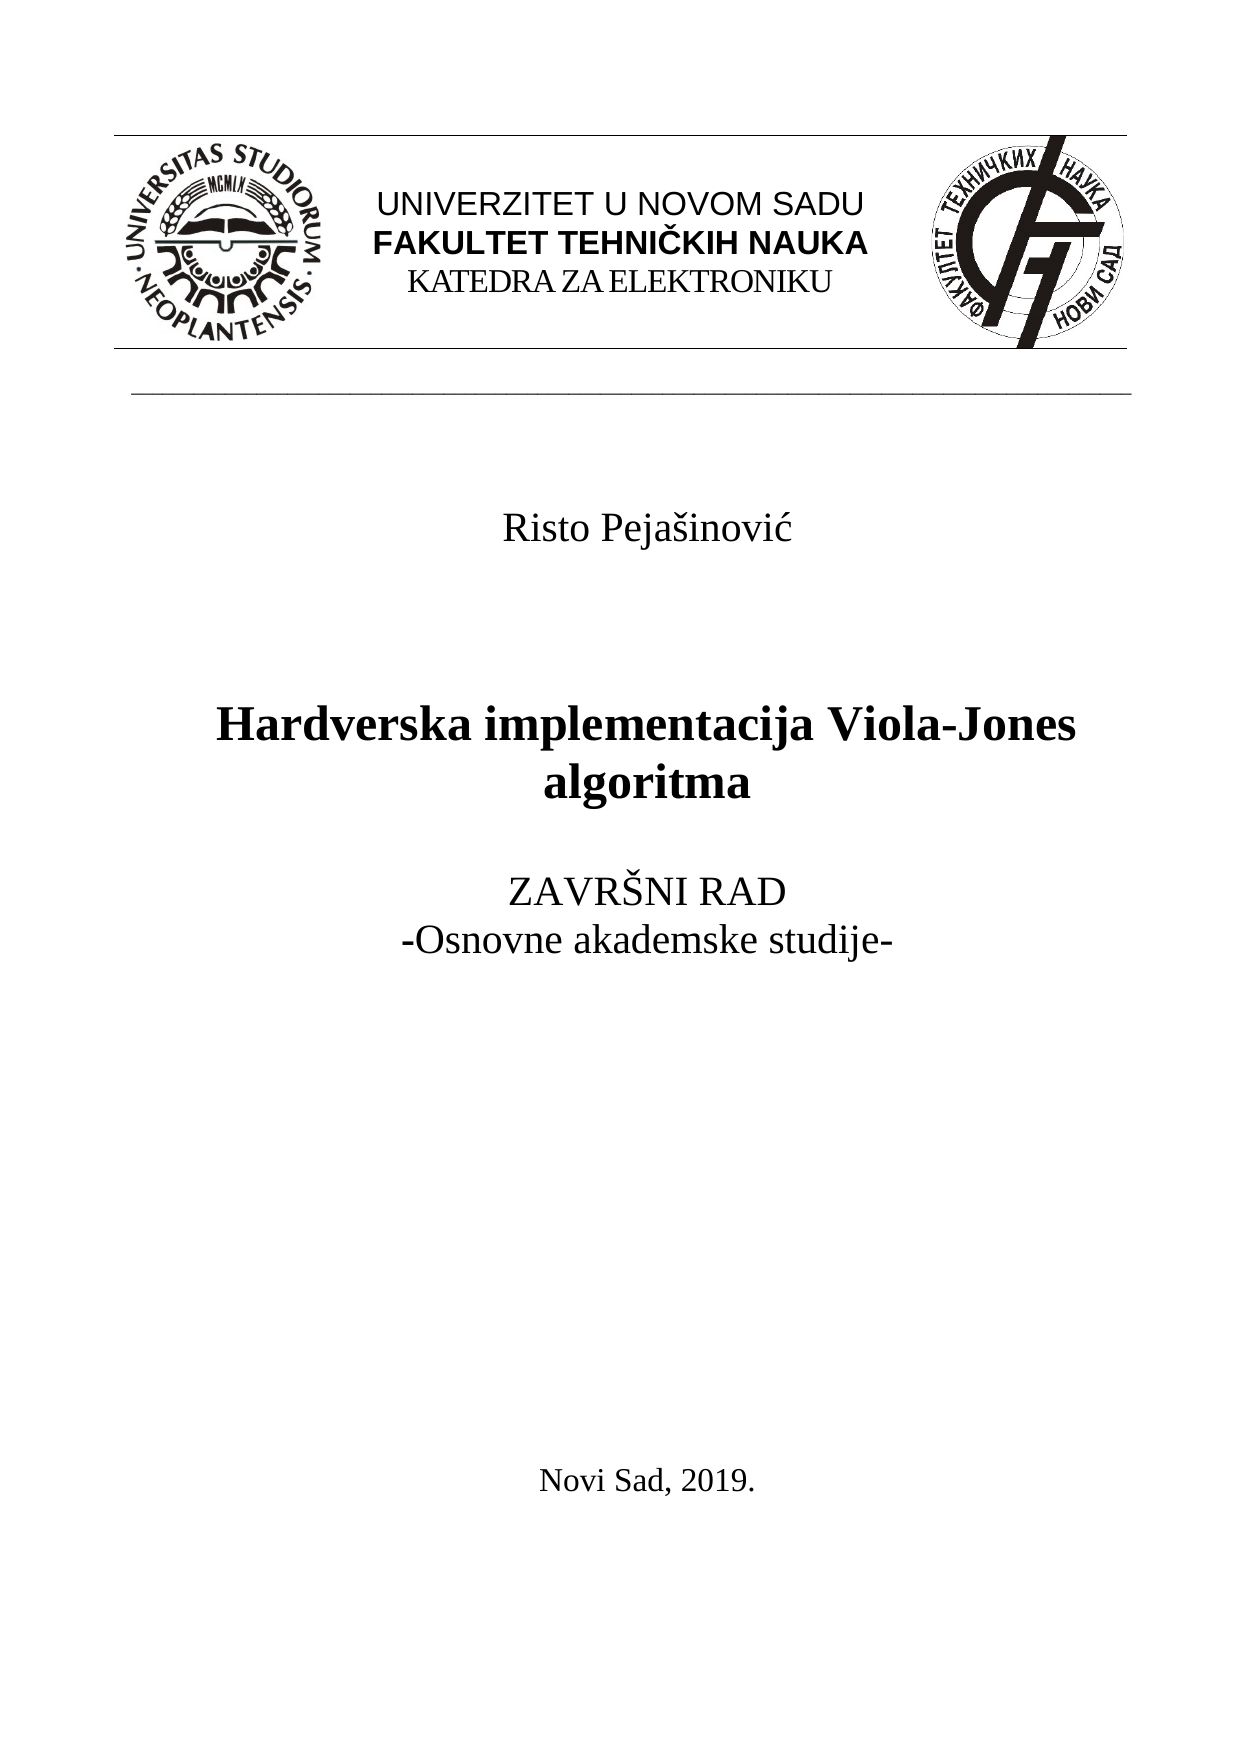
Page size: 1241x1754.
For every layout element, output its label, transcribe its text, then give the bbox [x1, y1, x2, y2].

text Novi Sad, 2019. [131, 1461, 1163, 1499]
table_header [114, 136, 321, 348]
text ZAVRŠNI RAD [131, 866, 1163, 914]
table_header [921, 136, 931, 348]
picture [931, 136, 1124, 348]
text ________________________________________________________________________________________________ [131, 373, 1163, 397]
picture [125, 143, 321, 341]
text -Osnovne akademske studije- [131, 914, 1163, 962]
text Hardverska implementacija Viola-Jones algoritma [131, 694, 1163, 809]
table_header UNIVERZITET U NOVOM SADU FAKULTET TEHNIČKIH NAUKA KATEDRA ZA ELEKTRONIKU [321, 136, 921, 348]
text Risto Pejašinović [131, 502, 1163, 550]
